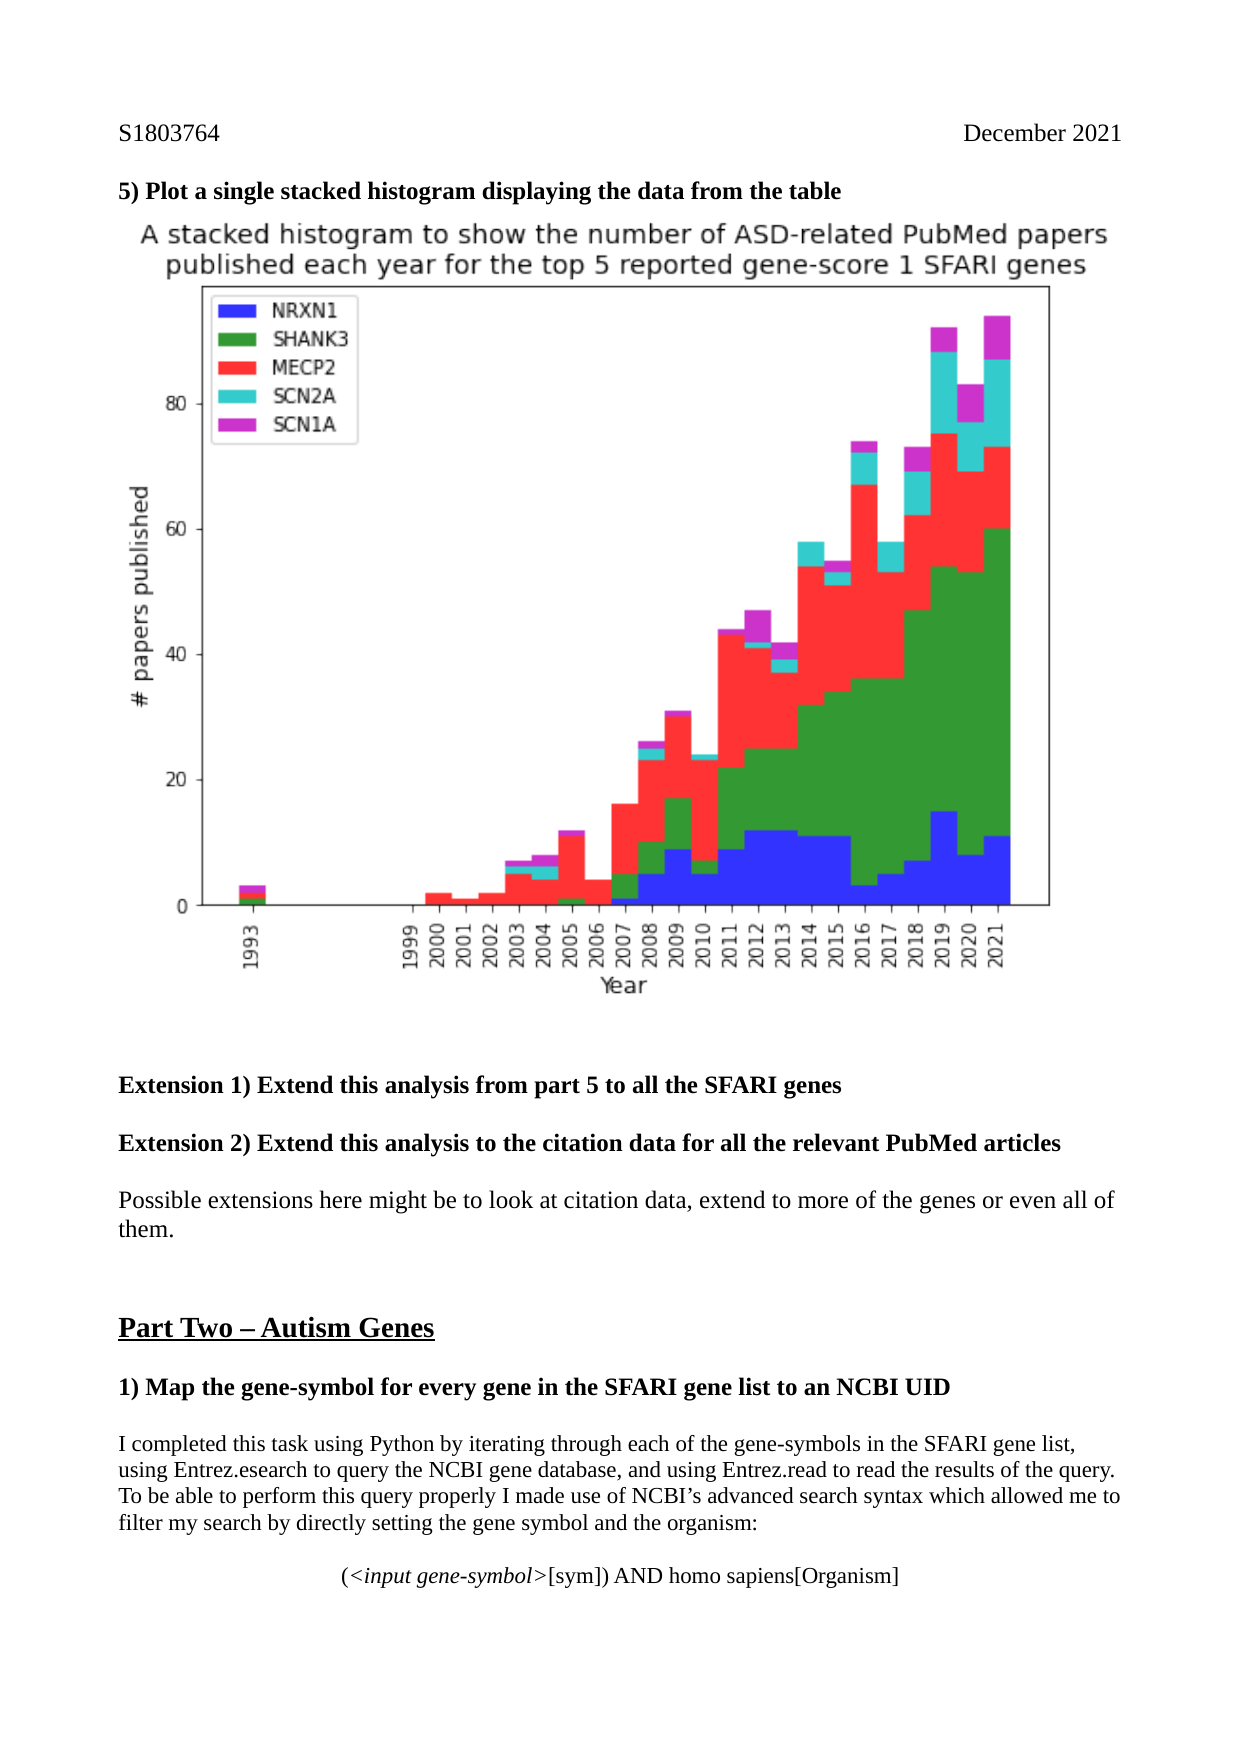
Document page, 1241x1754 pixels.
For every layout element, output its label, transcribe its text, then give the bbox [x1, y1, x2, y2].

text [118, 1013, 1122, 1071]
text Possible extensions here might be to look at citation data, extend to more of the genes or even all of them. [118, 1186, 1122, 1243]
text (<input gene-symbol>[sym]) AND homo sapiens[Organism] [118, 1562, 1122, 1588]
text Part Two – Autism Genes [118, 1310, 1122, 1372]
picture [118, 210, 1123, 1013]
text 1) Map the gene-symbol for every gene in the SFARI gene list to an NCBI UID I completed this task using Python by iterating through each of the gene-symbols in the SFARI gene list, using Entrez.esearch to query the NCBI gene database, and using Entrez.read to read the results of the query. To be able to perform this query properly I made use of NCBI’s advanced search syntax which allowed me to filter my search by directly setting the gene symbol and the organism: [118, 1372, 1122, 1535]
text Extension 1) Extend this analysis from part 5 to all the SFARI genes Extension 2) Extend this analysis to the citation data for all the relevant PubMed articles [118, 1071, 1122, 1157]
text 5) Plot a single stacked histogram displaying the data from the table [118, 176, 1122, 210]
